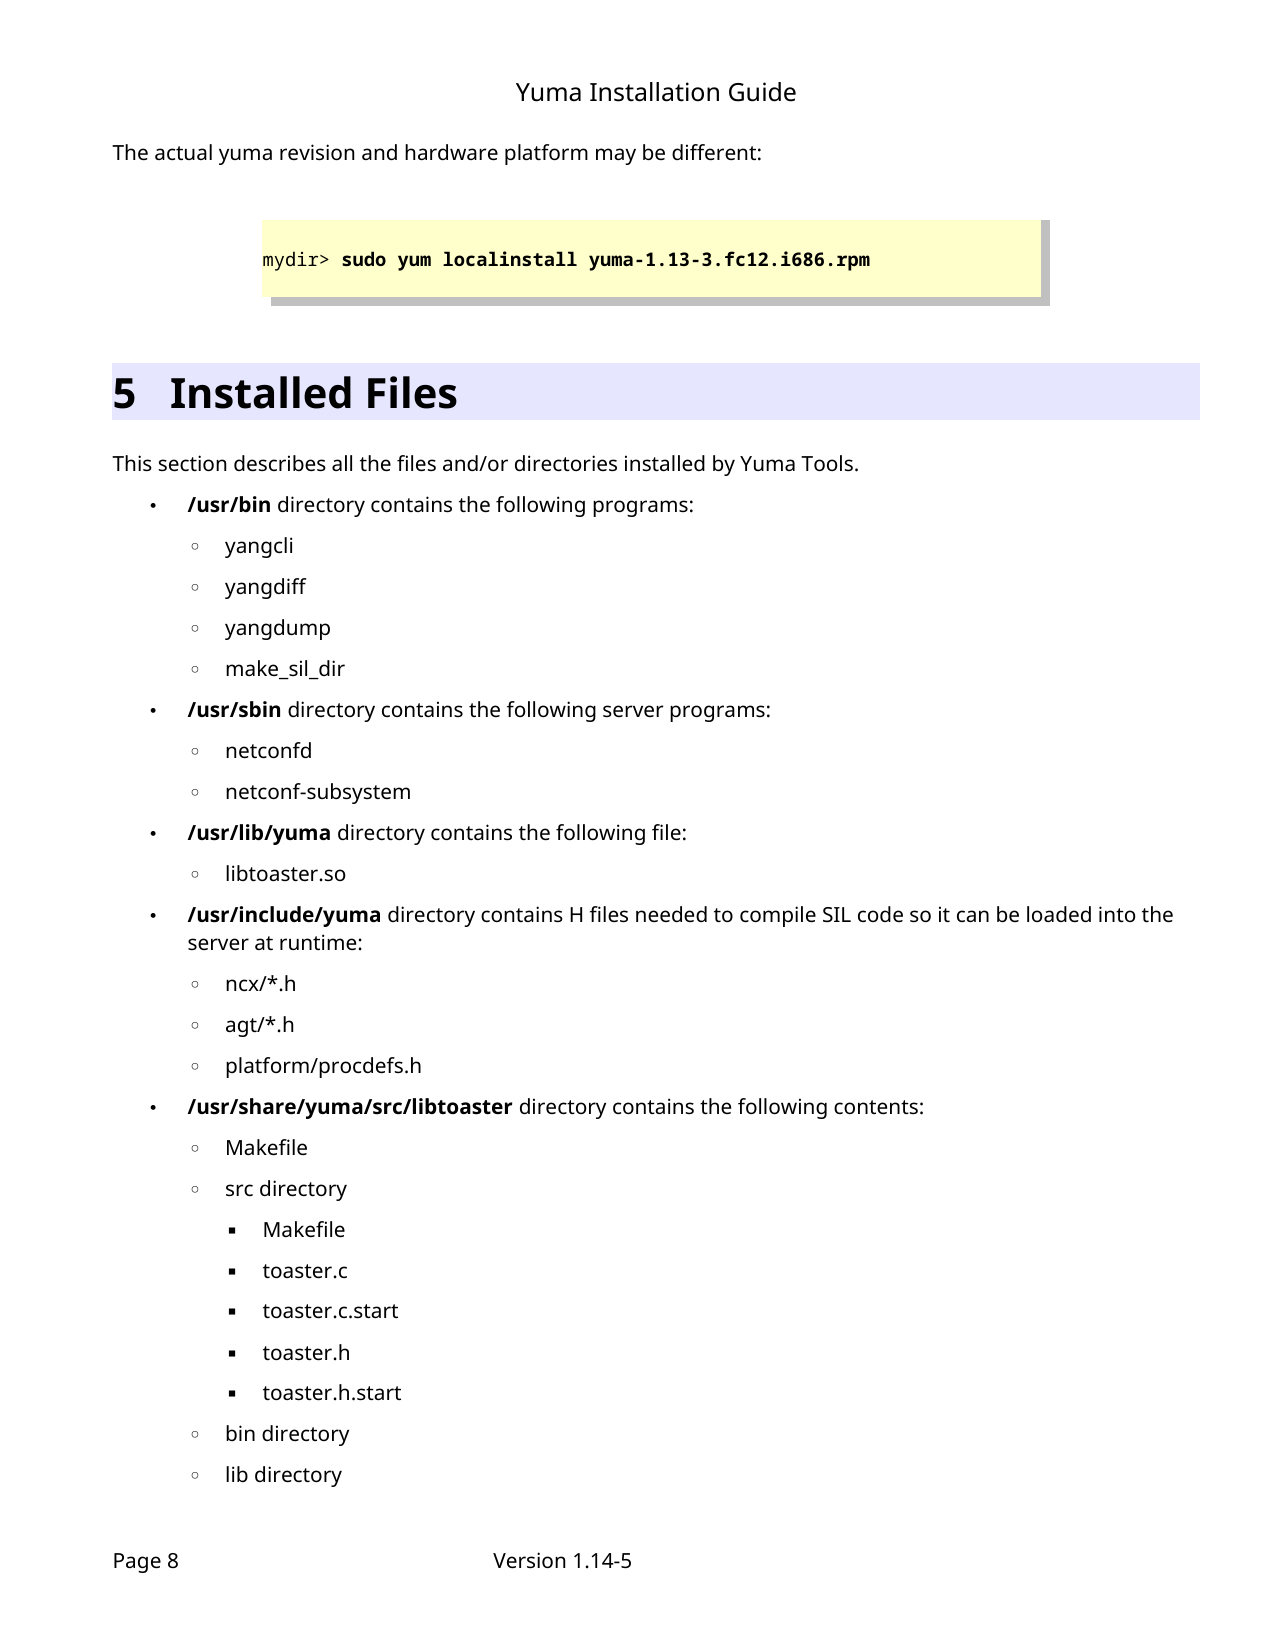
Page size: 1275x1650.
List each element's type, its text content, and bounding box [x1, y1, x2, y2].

list lib directory [187, 1460, 1200, 1489]
list libtoaster.so [187, 859, 1200, 887]
list netconf-subsystem [187, 777, 1200, 805]
list yangcli [187, 531, 1200, 560]
list netconfd [187, 736, 1200, 764]
list toaster.c.start [225, 1297, 1200, 1325]
text mydir> sudo yum localinstall yuma-1.13-3.fc12.i686.rpm [262, 246, 1041, 271]
list src directory [187, 1174, 1200, 1202]
list toaster.c [225, 1256, 1200, 1284]
list agt/*.h [187, 1010, 1200, 1038]
list /usr/bin directory contains the following programs: [150, 490, 1200, 519]
list Makefile [225, 1215, 1200, 1243]
list Makefile [187, 1133, 1200, 1161]
list /usr/lib/yuma directory contains the following file: [150, 818, 1200, 846]
list ncx/*.h [187, 969, 1200, 998]
list /usr/sbin directory contains the following server programs: [150, 695, 1200, 723]
text The actual yuma revision and hardware platform may be different: [112, 138, 1200, 167]
text This section describes all the files and/or directories installed by Yuma Tools. [112, 449, 1200, 478]
list make_sil_dir [187, 654, 1200, 683]
list yangdump [187, 613, 1200, 642]
subtitle Installed Files [112, 363, 1200, 420]
list platform/procdefs.h [187, 1051, 1200, 1079]
list toaster.h.start [225, 1378, 1200, 1407]
list /usr/share/yuma/src/libtoaster directory contains the following contents: [150, 1092, 1200, 1120]
list bin directory [187, 1419, 1200, 1448]
list /usr/include/yuma directory contains H files needed to compile SIL code so it can be loaded into the server at runtime: [150, 900, 1200, 957]
list toaster.h [225, 1338, 1200, 1366]
list yangdiff [187, 572, 1200, 601]
